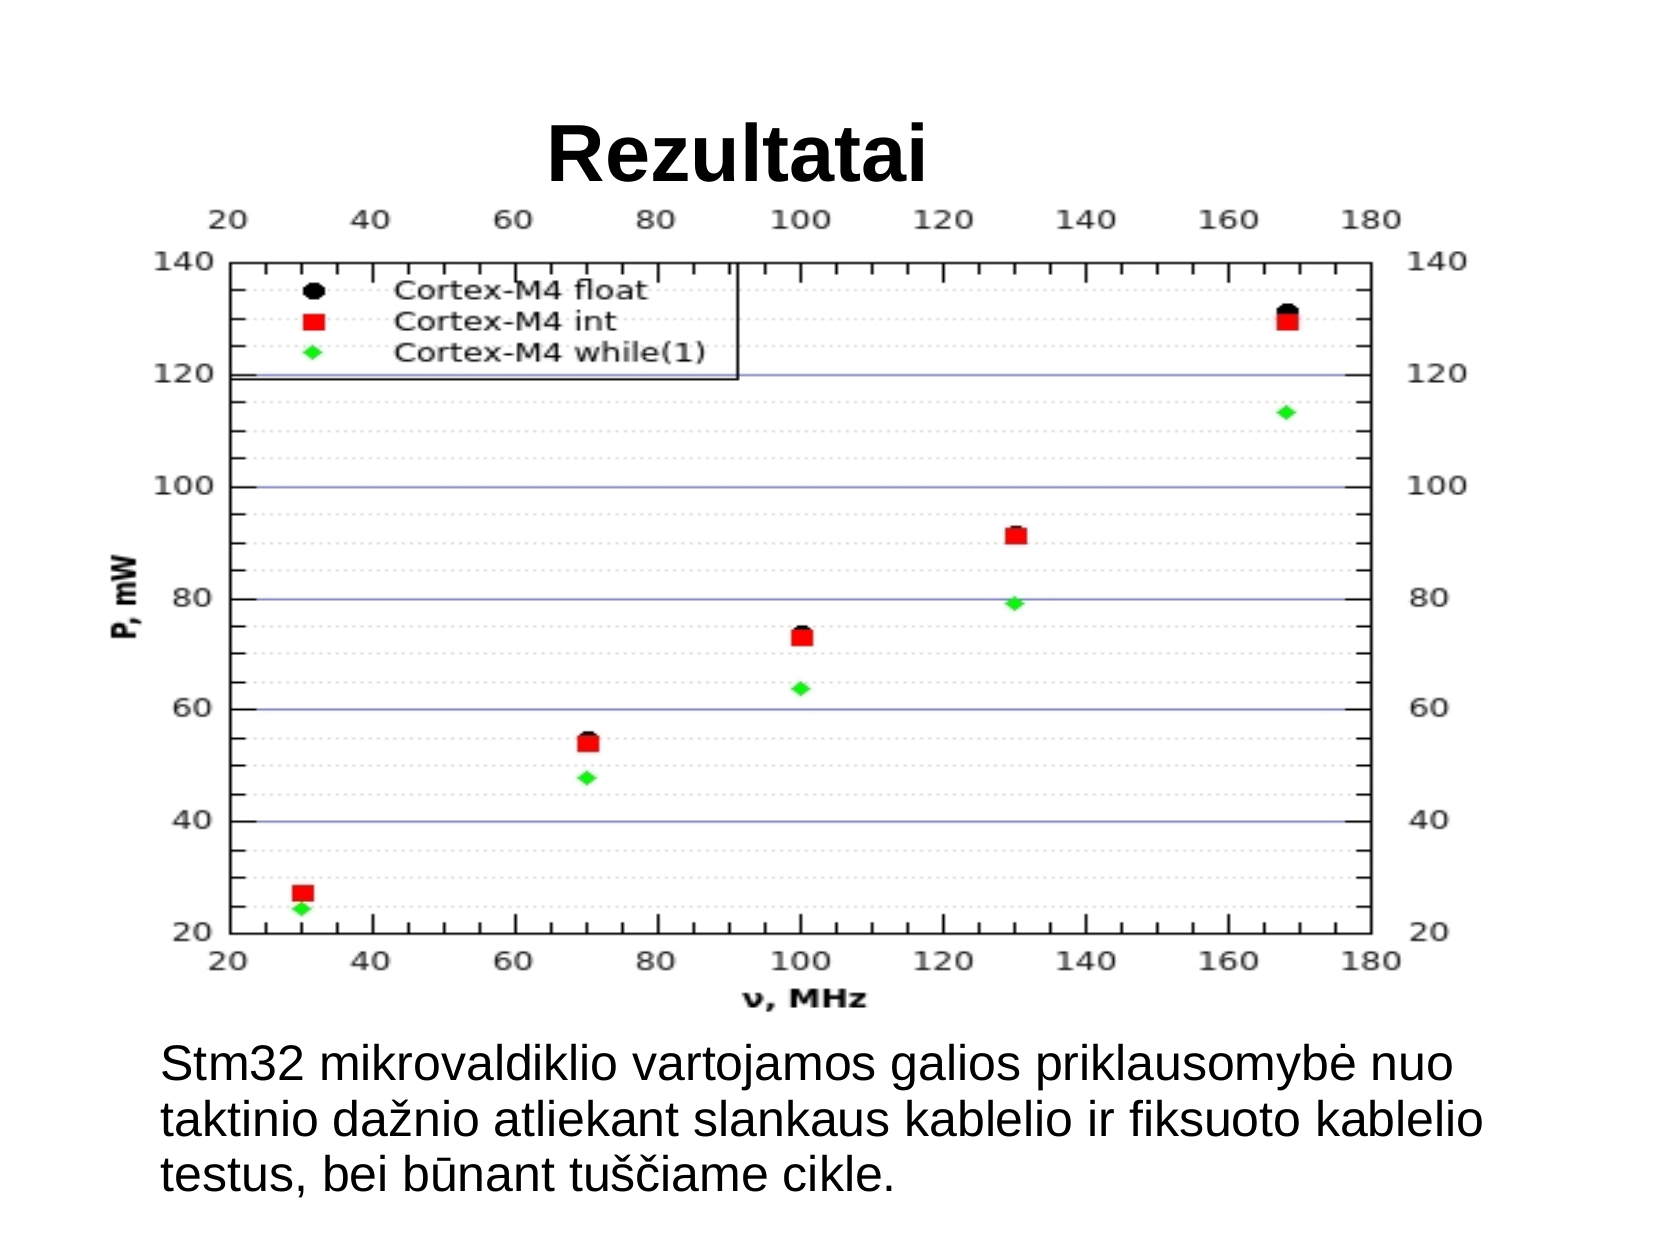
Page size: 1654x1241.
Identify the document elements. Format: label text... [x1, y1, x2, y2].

list Stm32 mikrovaldiklio vartojamos galios priklausomybė nuo taktinio dažnio atliekant slankaus kablelio ir fiksuoto kablelio testus, bei būnant tuščiame cikle. [90, 1035, 1545, 1203]
picture [90, 194, 1486, 1035]
title Rezultatai [58, 49, 1417, 257]
